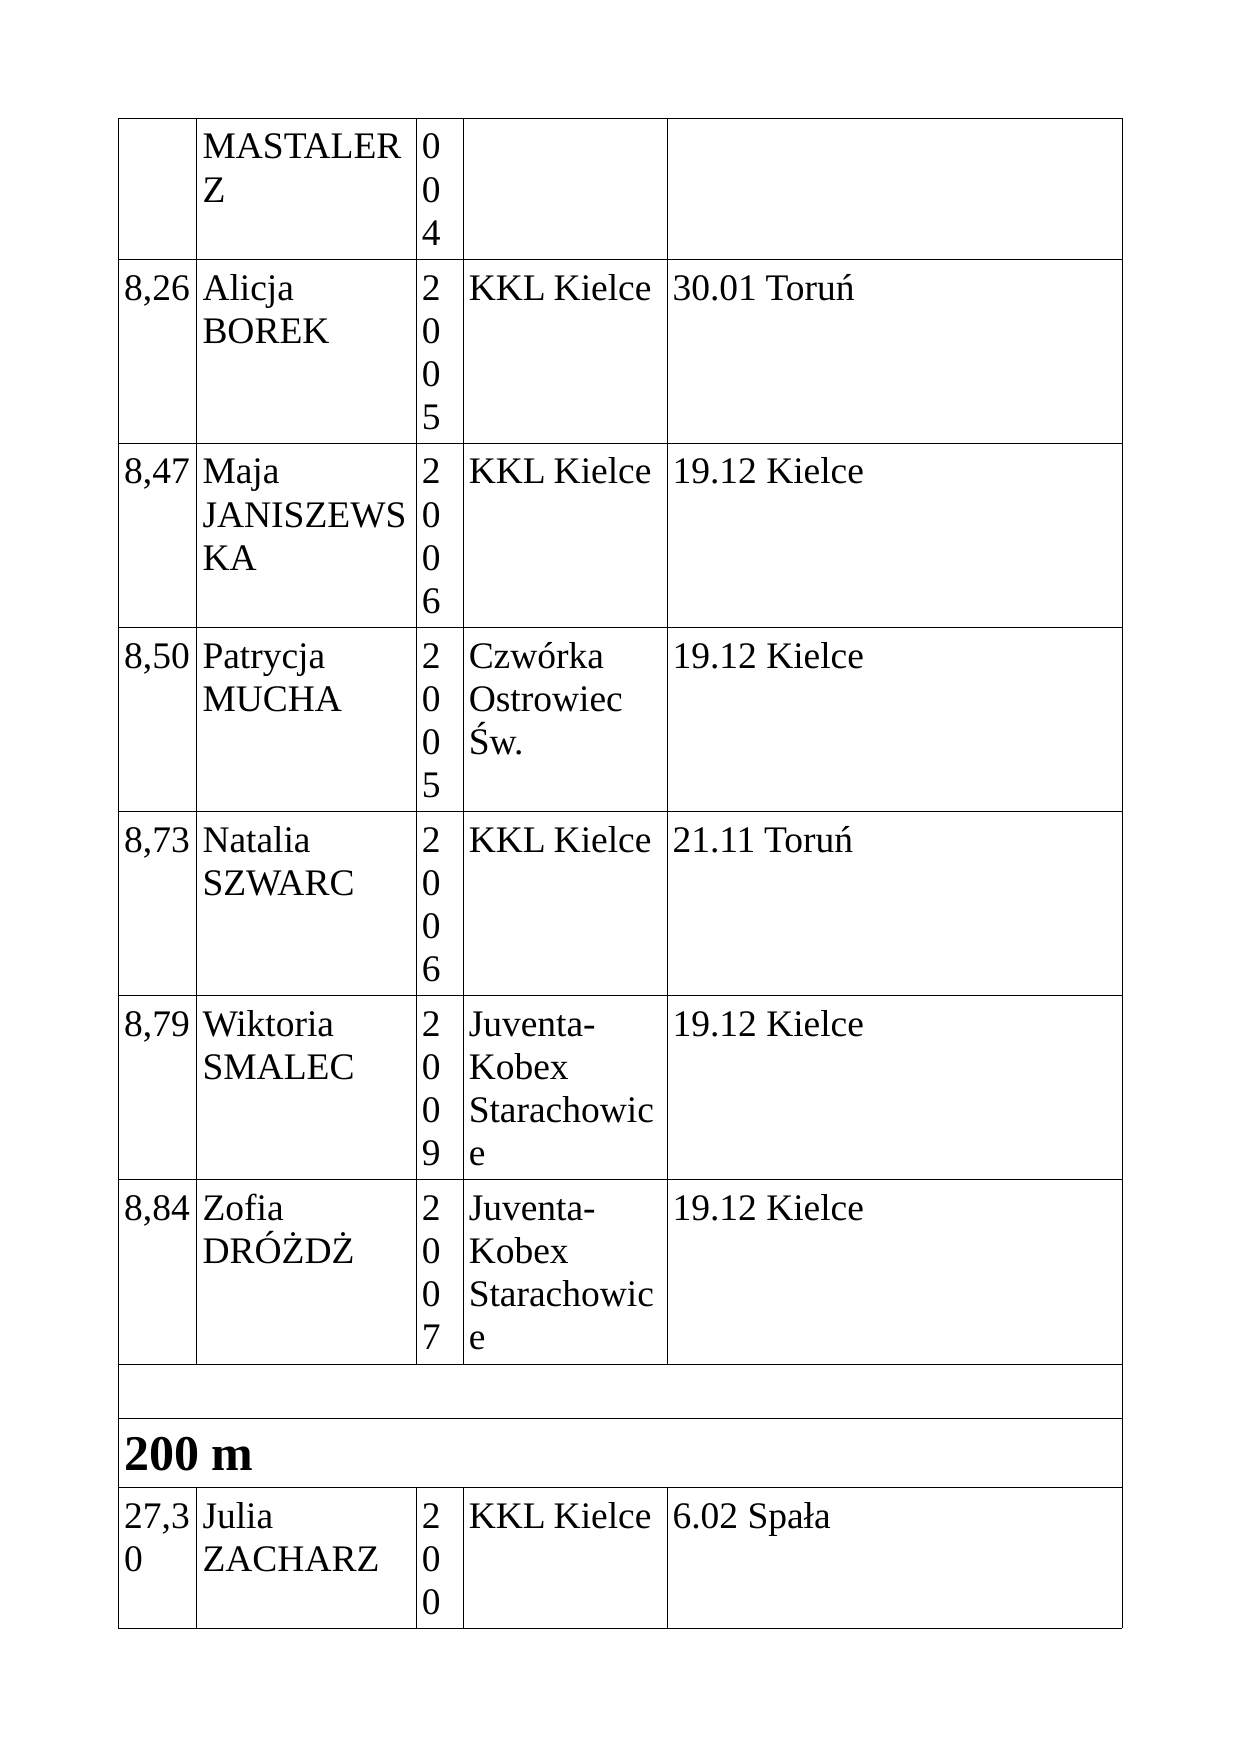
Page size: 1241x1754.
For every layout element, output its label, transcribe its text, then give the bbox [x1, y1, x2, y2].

table_cell [668, 119, 1122, 259]
table_cell 2007 [417, 1180, 463, 1363]
table_cell 19.12 Kielce [668, 628, 1122, 811]
table_cell 8,47 [119, 444, 196, 627]
table_cell 8,26 [119, 260, 196, 443]
table_cell 27,30 [119, 1488, 196, 1628]
table_cell 2009 [417, 996, 463, 1179]
table_cell 2006 [417, 812, 463, 995]
table_cell Alicja BOREK [197, 260, 416, 443]
table_cell 19.12 Kielce [668, 444, 1122, 627]
table_cell Czwórka Ostrowiec Św. [464, 628, 667, 811]
table_cell KKL Kielce [464, 444, 667, 627]
table_cell 8,84 [119, 1180, 196, 1363]
table_cell 8,73 [119, 812, 196, 995]
table_cell Maja JANISZEWSKA [197, 444, 416, 627]
table_cell 8,79 [119, 996, 196, 1179]
table_cell 8,50 [119, 628, 196, 811]
table_cell [119, 1365, 1122, 1418]
table_cell 21.11 Toruń [668, 812, 1122, 995]
table_cell 6.02 Spała [668, 1488, 1122, 1628]
table_cell Juventa-Kobex Starachowice [464, 1180, 667, 1363]
table_cell KKL Kielce [464, 260, 667, 443]
table_cell 19.12 Kielce [668, 1180, 1122, 1363]
table_cell 004 [417, 119, 463, 259]
table_cell KKL Kielce [464, 812, 667, 995]
table_cell 2006 [417, 444, 463, 627]
table_cell Patrycja MUCHA [197, 628, 416, 811]
table_cell 200 m [119, 1419, 1122, 1487]
table_cell 30.01 Toruń [668, 260, 1122, 443]
table_cell Wiktoria SMALEC [197, 996, 416, 1179]
table_cell 2005 [417, 628, 463, 811]
table_cell [119, 119, 196, 259]
table_cell Natalia SZWARC [197, 812, 416, 995]
table_cell 200 [417, 1488, 463, 1628]
table_cell 2005 [417, 260, 463, 443]
table_cell MASTALERZ [197, 119, 416, 259]
table_cell 19.12 Kielce [668, 996, 1122, 1179]
table_cell KKL Kielce [464, 1488, 667, 1628]
table_cell Julia ZACHARZ [197, 1488, 416, 1628]
table_cell Zofia DRÓŻDŻ [197, 1180, 416, 1363]
table_cell [464, 119, 667, 259]
table_cell Juventa-Kobex Starachowice [464, 996, 667, 1179]
